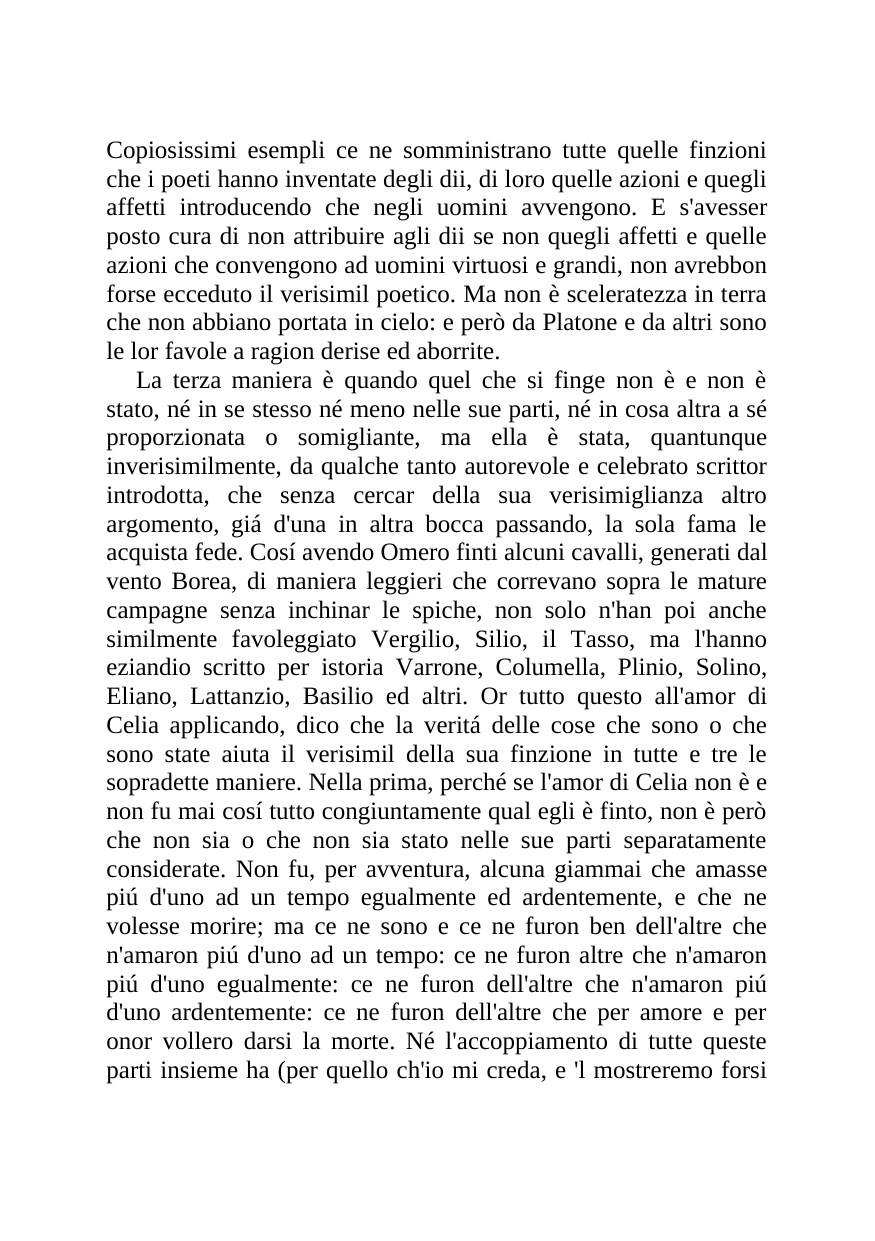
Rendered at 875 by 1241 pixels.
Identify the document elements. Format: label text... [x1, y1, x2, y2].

text La terza maniera è quando quel che si finge non è e non è stato, né in se stesso né meno nelle sue parti, né in cosa altra a sé proporzionata o somigliante, ma ella è stata, quantunque inverisimilmente, da qualche tanto autorevole e celebrato scrittor introdotta, che senza cercar della sua verisimiglianza altro argomento, giá d'una in altra bocca passando, la sola fama le acquista fede. Cosí avendo Omero finti alcuni cavalli, generati dal vento Borea, di maniera leggieri che correvano sopra le mature campagne senza inchinar le spiche, non solo n'han poi anche similmente favoleggiato Vergilio, Silio, il Tasso, ma l'hanno eziandio scritto per istoria Varrone, Columella, Plinio, Solino, Eliano, Lattanzio, Basilio ed altri. Or tutto questo all'amor di Celia applicando, dico che la veritá delle cose che sono o che sono state aiuta il verisimil della sua finzione in tutte e tre le sopradette maniere. Nella prima, perché se l'amor di Celia non è e non fu mai cosí tutto congiuntamente qual egli è finto, non è però che non sia o che non sia stato nelle sue parti separatamente considerate. Non fu, per avventura, alcuna giammai che amasse piú d'uno ad un tempo egualmente ed ardentemente, e che ne volesse morire; ma ce ne sono e ce ne furon ben dell'altre che n'amaron piú d'uno ad un tempo: ce ne furon altre che n'amaron piú d'uno egualmente: ce ne furon dell'altre che n'amaron piú d'uno ardentemente: ce ne furon dell'altre che per amore e per onor vollero darsi la morte. Né l'accoppiamento di tutte queste parti insieme ha (per quello ch'io mi creda, e 'l mostreremo forsi [106, 365, 768, 1084]
text Copiosissimi esempli ce ne somministrano tutte quelle finzioni che i poeti hanno inventate degli dii, di loro quelle azioni e quegli affetti introducendo che negli uomini avvengono. E s'avesser posto cura di non attribuire agli dii se non quegli affetti e quelle azioni che convengono ad uomini virtuosi e grandi, non avrebbon forse ecceduto il verisimil poetico. Ma non è sceleratezza in terra che non abbiano portata in cielo: e però da Platone e da altri sono le lor favole a ragion derise ed aborrite. [106, 135, 768, 365]
